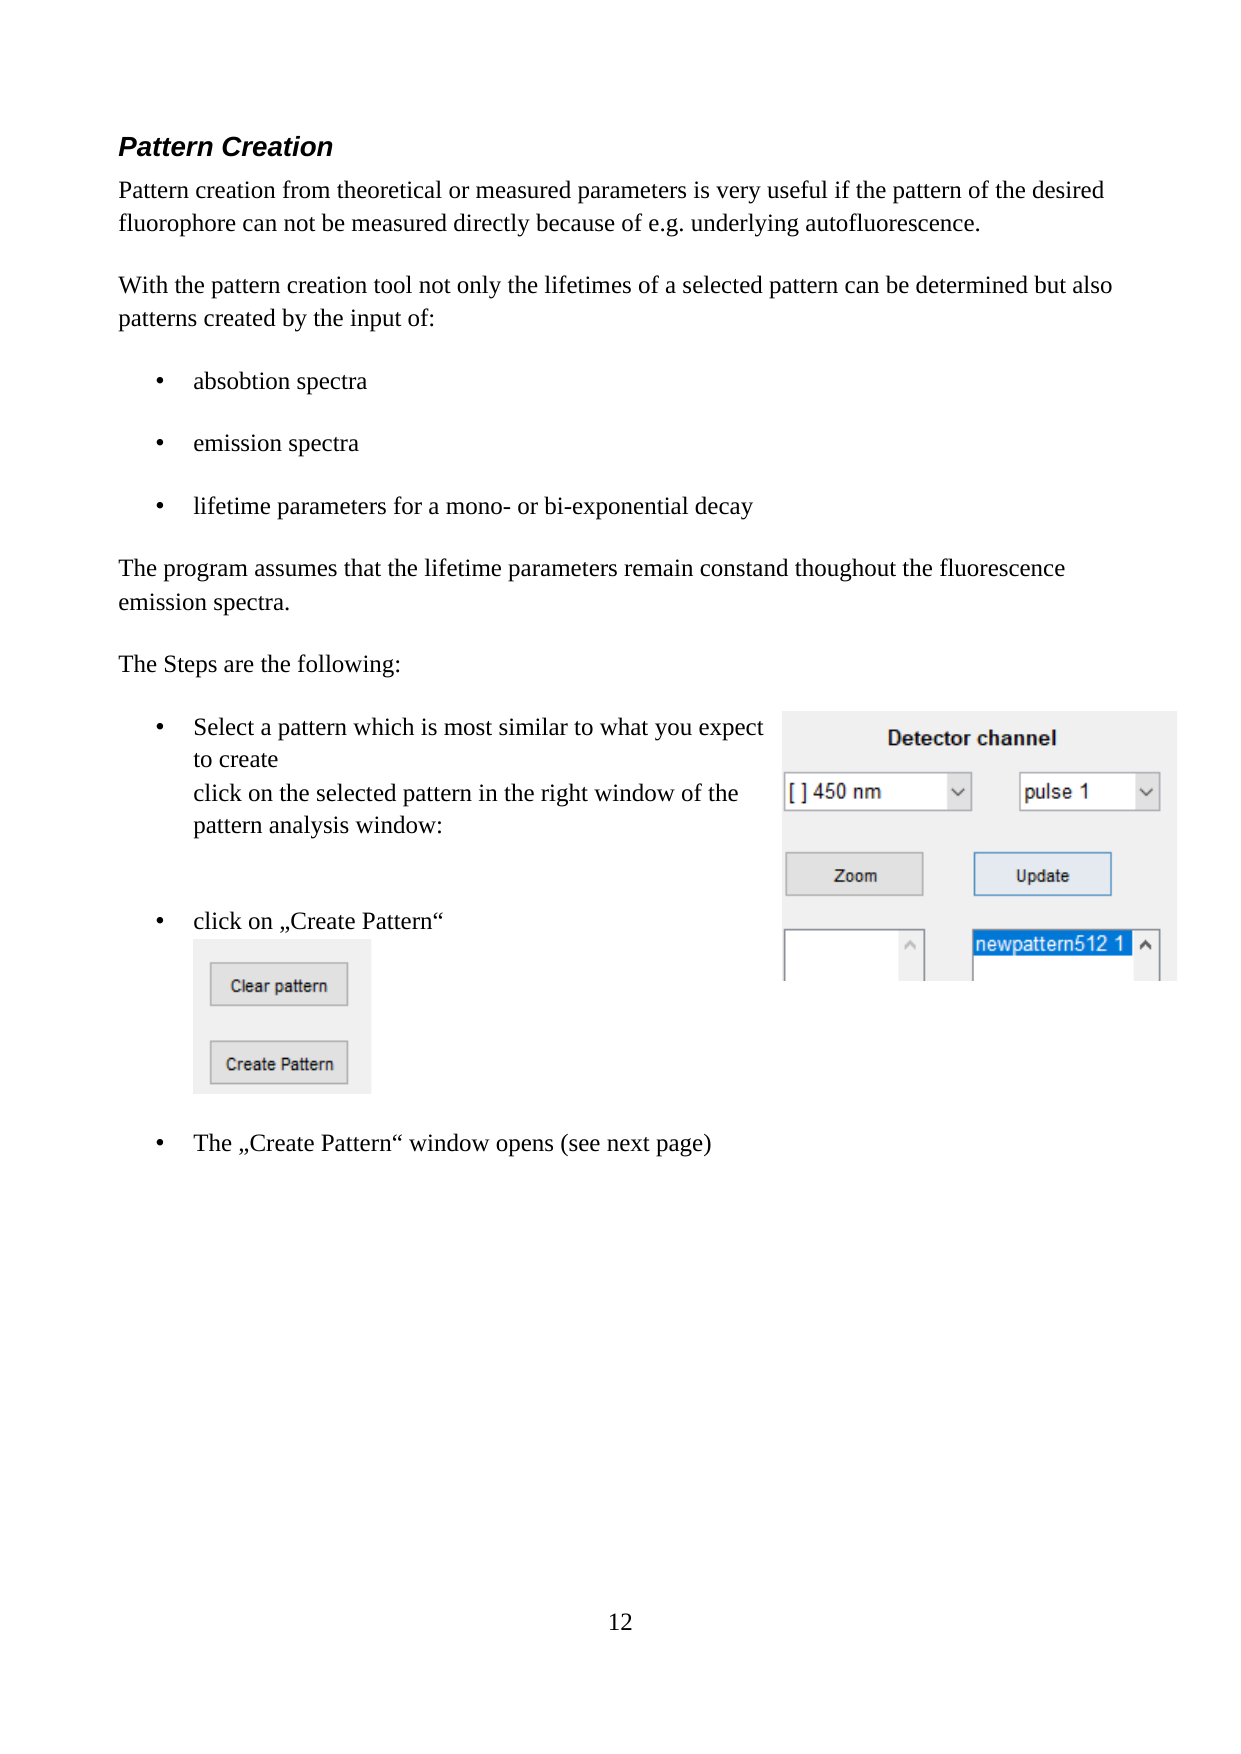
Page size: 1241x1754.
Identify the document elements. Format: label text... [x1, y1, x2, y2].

list emission spectra [156, 428, 1122, 457]
subtitle Pattern Creation [118, 131, 1122, 162]
text The program assumes that the lifetime parameters remain constand thoughout the fluorescence emission spectra. [118, 553, 1122, 615]
text The Steps are the following: [118, 649, 1122, 678]
text With the pattern creation tool not only the lifetimes of a selected pattern can be determined but also patterns created by the input of: [118, 271, 1122, 332]
list lifetime parameters for a mono- or bi-exponential decay [156, 491, 1122, 520]
list absobtion spectra [156, 366, 1122, 395]
list Select a pattern which is most similar to what you expect to create click on the selected pattern in the right window of the pattern analysis window: [156, 712, 781, 872]
list click on „Create Pattern“ [156, 906, 1122, 939]
picture [193, 939, 372, 1094]
picture [781, 711, 1178, 981]
list The „Create Pattern“ window opens (see next page) [156, 1128, 1122, 1156]
text Pattern creation from theoretical or measured parameters is very useful if the pattern of the desired fluorophore can not be measured directly because of e.g. underlying autofluorescence. [118, 175, 1122, 237]
